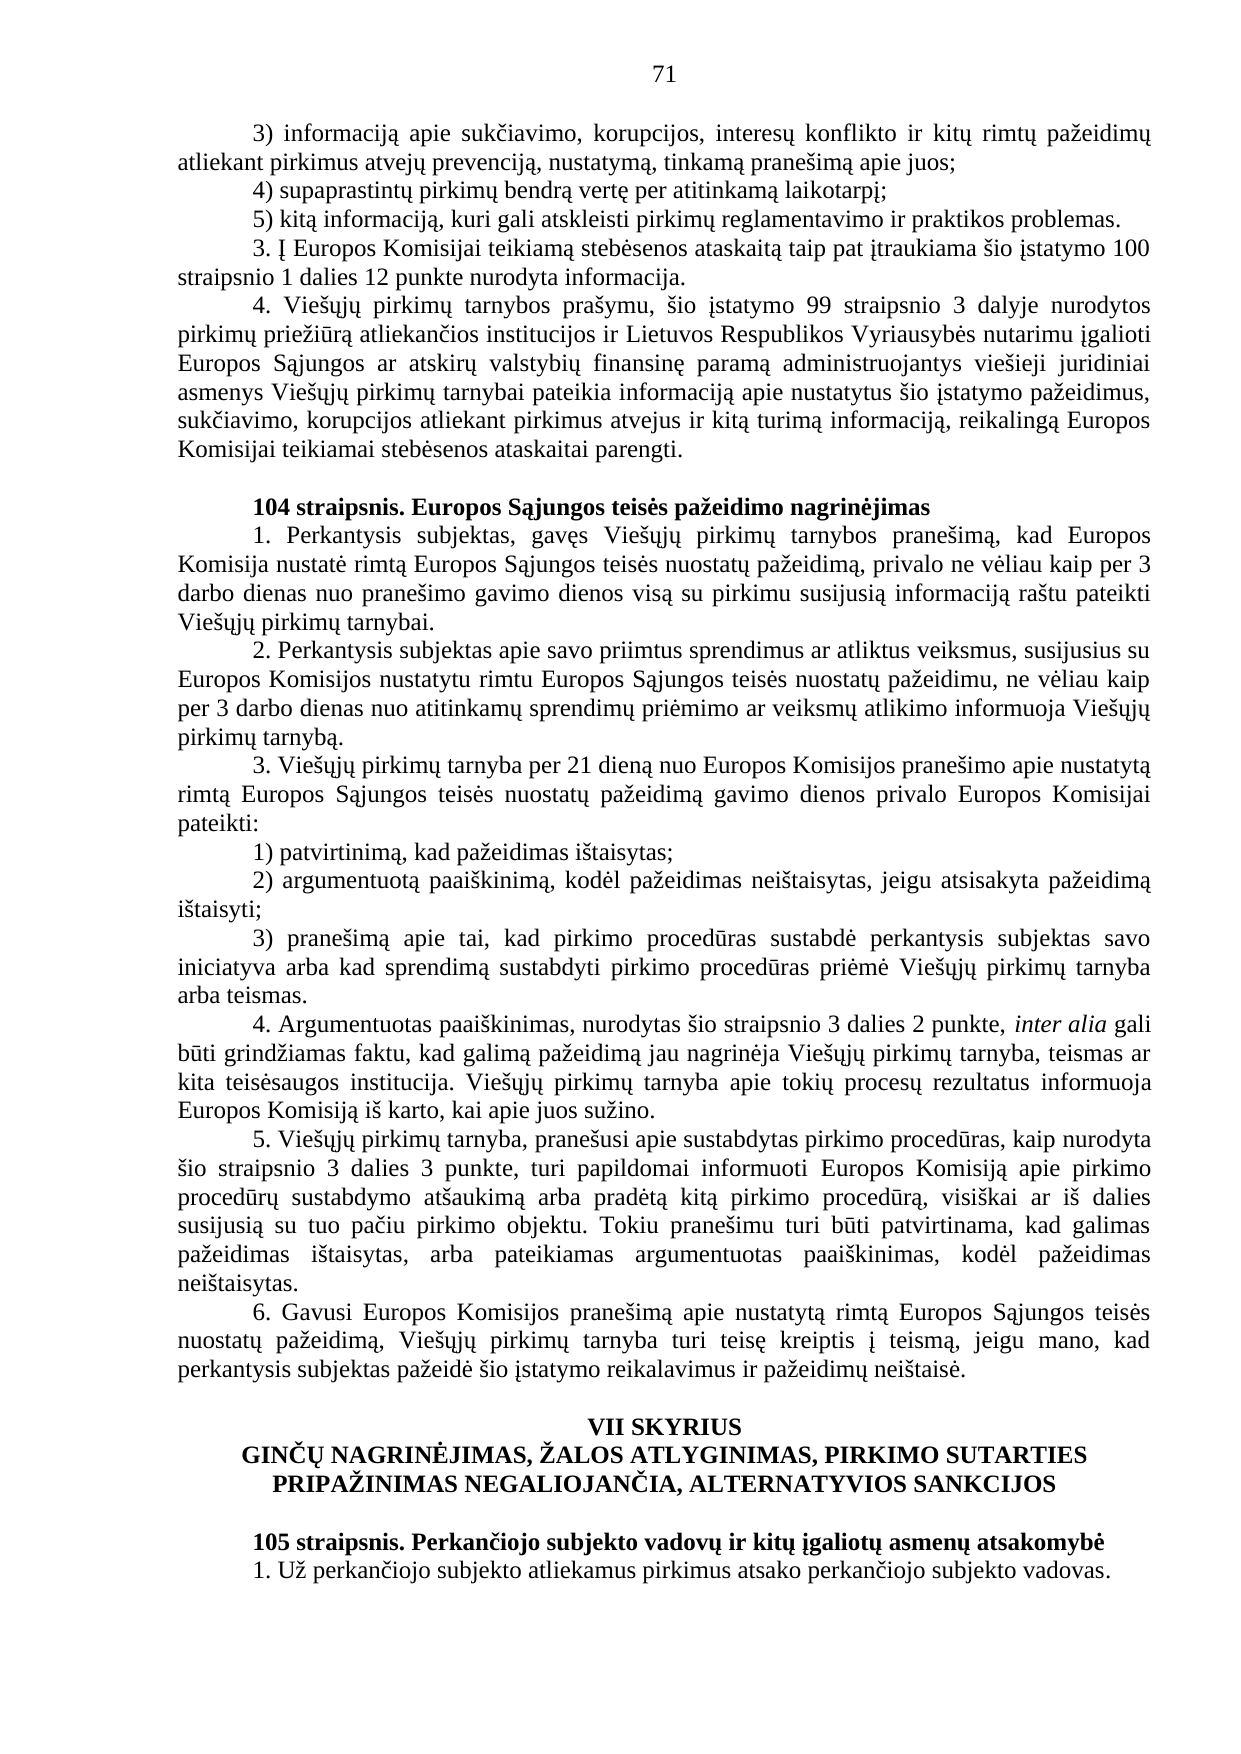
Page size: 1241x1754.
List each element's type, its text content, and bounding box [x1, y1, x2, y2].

text 1) patvirtinimą, kad pažeidimas ištaisytas; [177, 837, 1152, 866]
text 3) pranešimą apie tai, kad pirkimo procedūras sustabdė perkantysis subjektas savo iniciatyva arba kad sprendimą sustabdyti pirkimo procedūras priėmė Viešųjų pirkimų tarnyba arba teismas. [177, 923, 1152, 1009]
text 2. Perkantysis subjektas apie savo priimtus sprendimus ar atliktus veiksmus, susijusius su Europos Komisijos nustatytu rimtu Europos Sąjungos teisės nuostatų pažeidimu, ne vėliau kaip per 3 darbo dienas nuo atitinkamų sprendimų priėmimo ar veiksmų atlikimo informuoja Viešųjų pirkimų tarnybą. [177, 636, 1152, 751]
text 4. Viešųjų pirkimų tarnybos prašymu, šio įstatymo 99 straipsnio 3 dalyje nurodytos pirkimų priežiūrą atliekančios institucijos ir Lietuvos Respublikos Vyriausybės nutarimu įgalioti Europos Sąjungos ar atskirų valstybių finansinę paramą administruojantys viešieji juridiniai asmenys Viešųjų pirkimų tarnybai pateikia informaciją apie nustatytus šio įstatymo pažeidimus, sukčiavimo, korupcijos atliekant pirkimus atvejus ir kitą turimą informaciją, reikalingą Europos Komisijai teikiamai stebėsenos ataskaitai parengti. [177, 291, 1152, 463]
text 2) argumentuotą paaiškinimą, kodėl pažeidimas neištaisytas, jeigu atsisakyta pažeidimą ištaisyti; [177, 866, 1152, 923]
text ViI SKYRIUS [177, 1412, 1152, 1441]
text 5) kitą informaciją, kuri gali atskleisti pirkimų reglamentavimo ir praktikos problemas. [177, 204, 1152, 233]
text 104 straipsnis. Europos Sąjungos teisės pažeidimo nagrinėjimas [177, 492, 1152, 521]
text GINČŲ NAGRINĖJIMAS, ŽALOS ATLYGINIMAS, PIRKIMO SUTARTIES PRIPAŽINIMAS NEGALIOJANČIA, ALTERNATYVIOS SANKCIJOS [177, 1441, 1152, 1498]
text 105 straipsnis. Perkančiojo subjekto vadovų ir kitų įgaliotų asmenų atsakomybė [177, 1527, 1152, 1556]
text 4. Argumentuotas paaiškinimas, nurodytas šio straipsnio 3 dalies 2 punkte, inter alia gali būti grindžiamas faktu, kad galimą pažeidimą jau nagrinėja Viešųjų pirkimų tarnyba, teismas ar kita teisėsaugos institucija. Viešųjų pirkimų tarnyba apie tokių procesų rezultatus informuoja Europos Komisiją iš karto, kai apie juos sužino. [177, 1009, 1152, 1124]
text 3. Į Europos Komisijai teikiamą stebėsenos ataskaitą taip pat įtraukiama šio įstatymo 100 straipsnio 1 dalies 12 punkte nurodyta informacija. [177, 233, 1152, 291]
text 1. Už perkančiojo subjekto atliekamus pirkimus atsako perkančiojo subjekto vadovas. [177, 1556, 1152, 1584]
text 3. Viešųjų pirkimų tarnyba per 21 dieną nuo Europos Komisijos pranešimo apie nustatytą rimtą Europos Sąjungos teisės nuostatų pažeidimą gavimo dienos privalo Europos Komisijai pateikti: [177, 751, 1152, 837]
text 3) informaciją apie sukčiavimo, korupcijos, interesų konflikto ir kitų rimtų pažeidimų atliekant pirkimus atvejų prevenciją, nustatymą, tinkamą pranešimą apie juos; [177, 118, 1152, 176]
text 6. Gavusi Europos Komisijos pranešimą apie nustatytą rimtą Europos Sąjungos teisės nuostatų pažeidimą, Viešųjų pirkimų tarnyba turi teisę kreiptis į teismą, jeigu mano, kad perkantysis subjektas pažeidė šio įstatymo reikalavimus ir pažeidimų neištaisė. [177, 1297, 1152, 1383]
text 5. Viešųjų pirkimų tarnyba, pranešusi apie sustabdytas pirkimo procedūras, kaip nurodyta šio straipsnio 3 dalies 3 punkte, turi papildomai informuoti Europos Komisiją apie pirkimo procedūrų sustabdymo atšaukimą arba pradėtą kitą pirkimo procedūrą, visiškai ar iš dalies susijusią su tuo pačiu pirkimo objektu. Tokiu pranešimu turi būti patvirtinama, kad galimas pažeidimas ištaisytas, arba pateikiamas argumentuotas paaiškinimas, kodėl pažeidimas neištaisytas. [177, 1124, 1152, 1297]
text 1. Perkantysis subjektas, gavęs Viešųjų pirkimų tarnybos pranešimą, kad Europos Komisija nustatė rimtą Europos Sąjungos teisės nuostatų pažeidimą, privalo ne vėliau kaip per 3 darbo dienas nuo pranešimo gavimo dienos visą su pirkimu susijusią informaciją raštu pateikti Viešųjų pirkimų tarnybai. [177, 521, 1152, 636]
text 4) supaprastintų pirkimų bendrą vertę per atitinkamą laikotarpį; [177, 176, 1152, 204]
